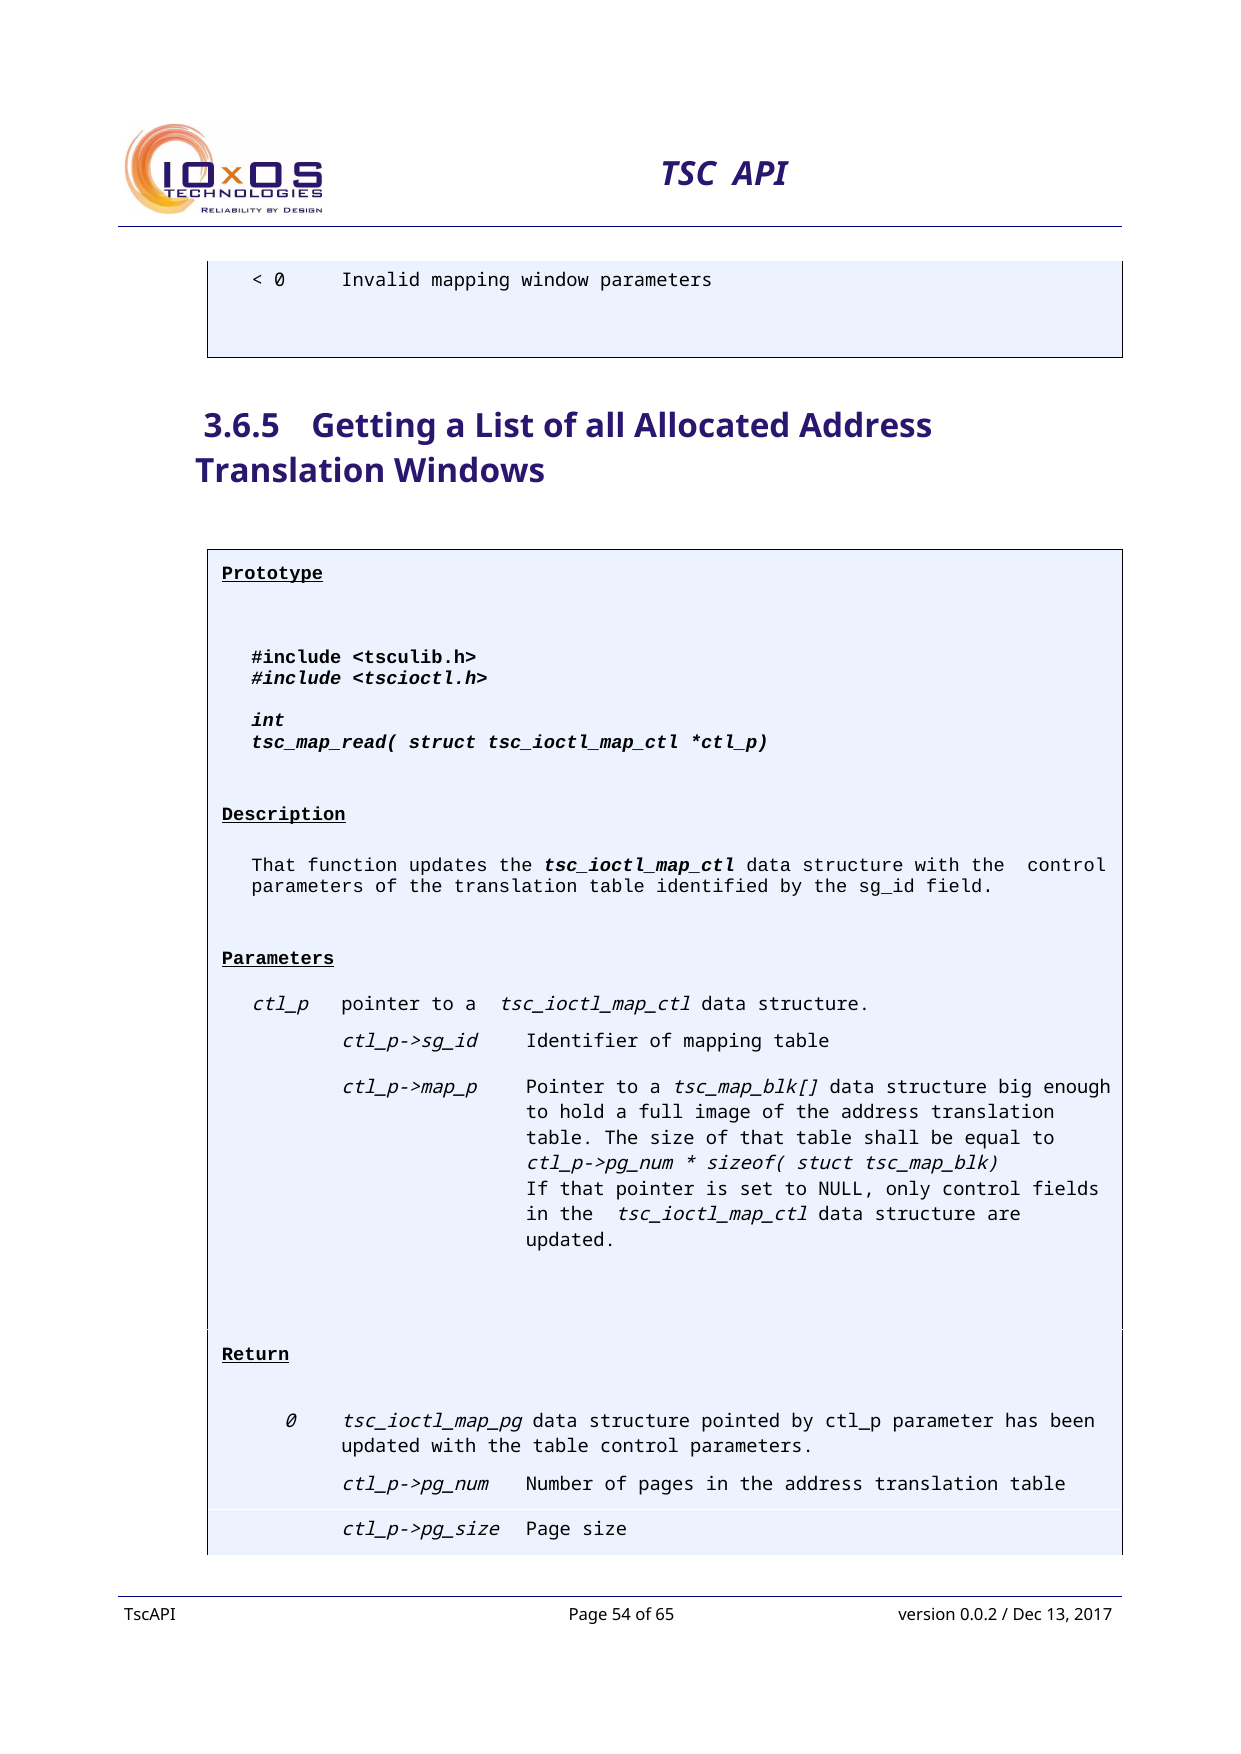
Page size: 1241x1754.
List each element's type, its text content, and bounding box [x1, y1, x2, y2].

subtitle Getting a List of all Allocated Address Translation Windows [195, 402, 1122, 493]
table_cell [246, 1464, 336, 1509]
table_cell < 0 [246, 261, 336, 307]
table_cell [246, 1022, 336, 1067]
subtitle Return [208, 1329, 1122, 1366]
table_cell [208, 1067, 246, 1257]
table_header ctl_p [246, 985, 336, 1022]
subtitle Description [208, 790, 1122, 841]
table_cell [208, 1464, 246, 1509]
text tsc_map_read( struct tsc_ioctl_map_ctl *ctl_p) [208, 732, 1122, 754]
table_cell Page size [520, 1510, 1122, 1555]
text Prototype [208, 550, 1122, 582]
table_header [208, 1402, 246, 1464]
table_cell [208, 261, 246, 307]
table_cell Invalid mapping window parameters [336, 261, 1122, 307]
table_cell Pointer to a tsc_map_blk[] data structure big enough to hold a full image of the address translation table. The size of that table shall be equal to ctl_p->pg_num * sizeof( stuct tsc_map_blk) If that pointer is set to NULL, only control fields in the tsc_ioctl_map_ctl data structure are updated. [520, 1067, 1122, 1257]
table_cell [208, 1510, 246, 1555]
picture [123, 123, 323, 217]
table_header [208, 985, 246, 1022]
text That function updates the tsc_ioctl_map_ctl data structure with the control parameters of the translation table identified by the sg_id field. [208, 841, 1122, 898]
table_header 0 [246, 1402, 336, 1464]
table_cell ctl_p->pg_size [336, 1510, 520, 1555]
table_header tsc_ioctl_map_pg data structure pointed by ctl_p parameter has been updated with the table control parameters. [336, 1402, 1122, 1464]
subtitle Parameters [208, 934, 1122, 985]
text int [208, 711, 1122, 732]
table_cell ctl_p->sg_id [336, 1022, 520, 1067]
text #include <tsculib.h> [208, 633, 1122, 669]
table_header pointer to a tsc_ioctl_map_ctl data structure. [336, 985, 1122, 1022]
text #include <tscioctl.h> [208, 669, 1122, 690]
table_cell [246, 1067, 336, 1257]
table_cell [208, 1022, 246, 1067]
table_cell Identifier of mapping table [520, 1022, 1122, 1067]
table_cell ctl_p->map_p [336, 1067, 520, 1257]
table_cell [246, 1510, 336, 1555]
table_cell Number of pages in the address translation table [520, 1464, 1122, 1509]
table_cell ctl_p->pg_num [336, 1464, 520, 1509]
